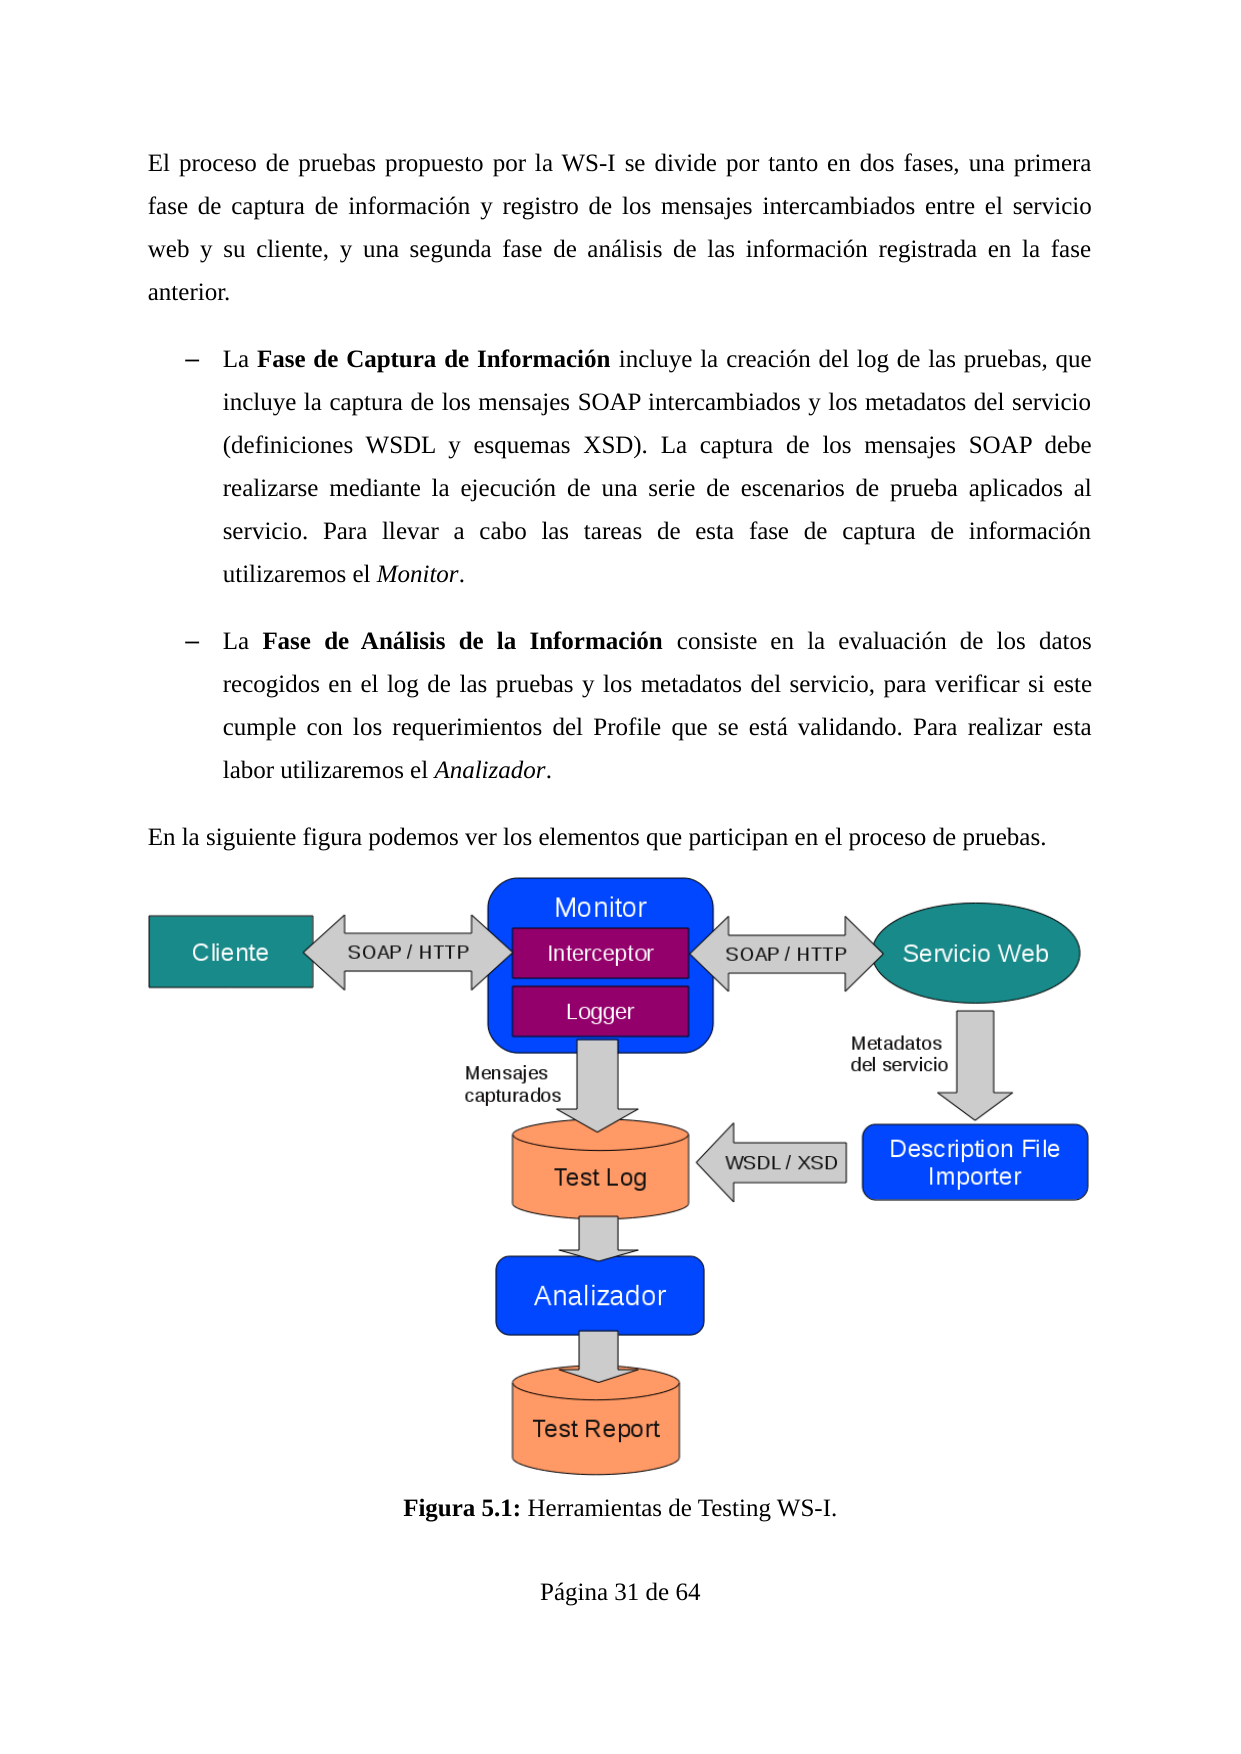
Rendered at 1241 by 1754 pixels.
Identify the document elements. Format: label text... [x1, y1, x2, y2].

text El proceso de pruebas propuesto por la WS-I se divide por tanto en dos fases, una primera fase de captura de información y registro de los mensajes intercambiados entre el servicio web y su cliente, y una segunda fase de análisis de las información registrada en la fase anterior. [148, 148, 1093, 306]
text En la siguiente figura podemos ver los elementos que participan en el proceso de pruebas. [148, 822, 1093, 851]
list La Fase de Análisis de la Información consiste en la evaluación de los datos recogidos en el log de las pruebas y los metadatos del servicio, para verificar si este cumple con los requerimientos del Profile que se está validando. Para realizar esta labor utilizaremos el Analizador. [185, 626, 1093, 784]
text Figura 5.1: Herramientas de Testing WS-I. [148, 1479, 1093, 1521]
list La Fase de Captura de Información incluye la creación del log de las pruebas, que incluye la captura de los mensajes SOAP intercambiados y los metadatos del servicio (definiciones WSDL y esquemas XSD). La captura de los mensajes SOAP debe realizarse mediante la ejecución de una serie de escenarios de prueba aplicados al servicio. Para llevar a cabo las tareas de esta fase de captura de información utilizaremos el Monitor. [185, 344, 1093, 588]
picture [147, 876, 1093, 1479]
